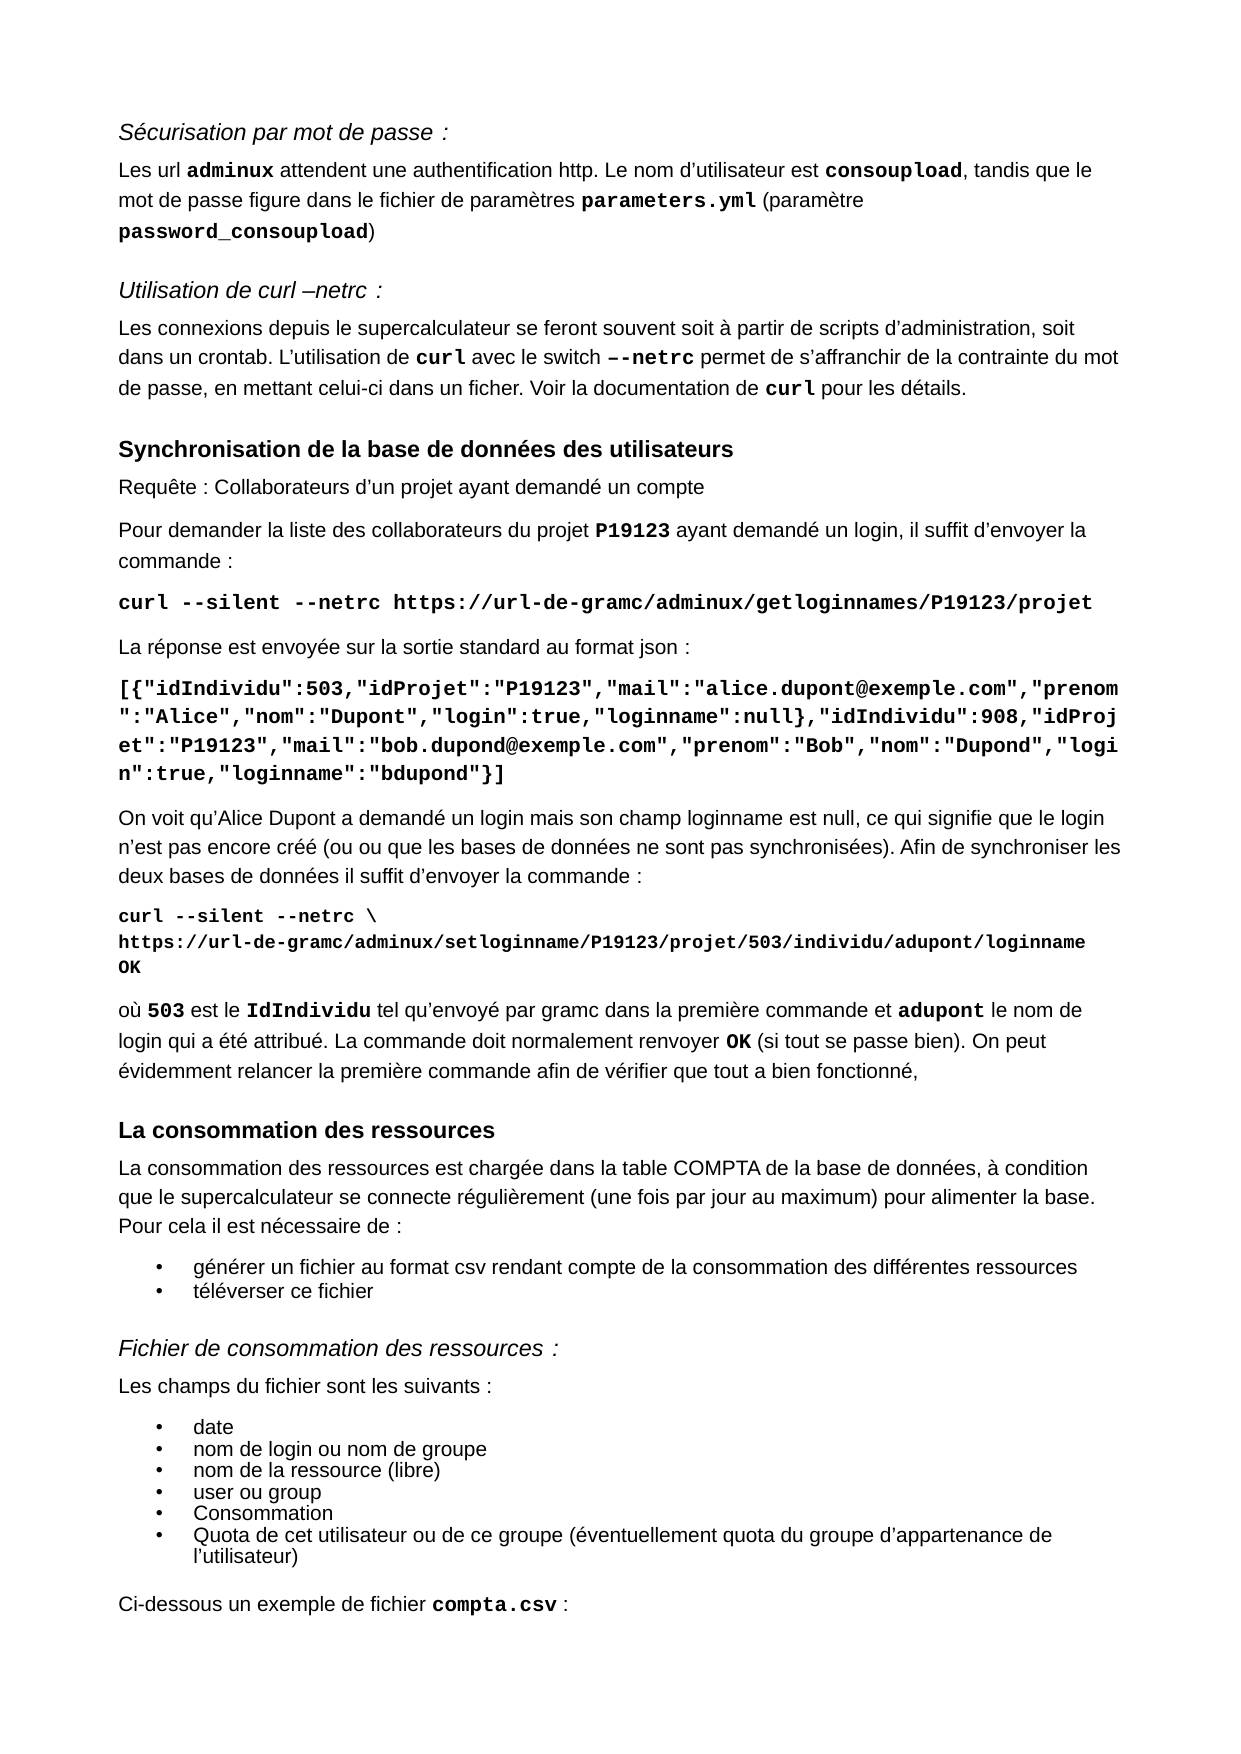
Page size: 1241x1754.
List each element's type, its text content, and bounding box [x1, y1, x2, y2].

list générer un fichier au format csv rendant compte de la consommation des différentes ressources [156, 1257, 1122, 1279]
list nom de la ressource (libre) [156, 1460, 1122, 1482]
subtitle Fichier de consommation des ressources : [118, 1334, 1122, 1361]
subtitle Synchronisation de la base de données des utilisateurs [118, 435, 1122, 462]
text Ci-dessous un exemple de fichier compta.csv : [118, 1592, 1122, 1618]
text curl --silent --netrc https://url-de-gramc/adminux/getloginnames/P19123/projet [118, 592, 1122, 616]
subtitle La consommation des ressources [118, 1117, 1122, 1144]
text La consommation des ressources est chargée dans la table COMPTA de la base de données, à condition que le supercalculateur se connecte régulièrement (une fois par jour au maximum) pour alimenter la base. Pour cela il est nécessaire de : [118, 1156, 1122, 1238]
text Les champs du fichier sont les suivants : [118, 1374, 1122, 1398]
subtitle Utilisation de curl –netrc : [118, 277, 1122, 303]
text Les connexions depuis le supercalculateur se feront souvent soit à partir de scripts d’administration, soit dans un crontab. L’utilisation de curl avec le switch –-netrc permet de s’affranchir de la contrainte du mot de passe, en mettant celui-ci dans un ficher. Voir la documentation de curl pour les détails. [118, 316, 1122, 401]
list Consommation [156, 1503, 1122, 1525]
text [{"idIndividu":503,"idProjet":"P19123","mail":"alice.dupont@exemple.com","prenom":"Alice","nom":"Dupont","login":true,"loginname":null},"idIndividu":908,"idProjet":"P19123","mail":"bob.dupond@exemple.com","prenom":"Bob","nom":"Dupond","login":true,"loginname":"bdupond"}] [118, 678, 1122, 787]
text Les url adminux attendent une authentification http. Le nom d’utilisateur est consoupload, tandis que le mot de passe figure dans le fichier de paramètres parameters.yml (paramètre password_consoupload) [118, 157, 1122, 244]
list user ou group [156, 1482, 1122, 1503]
subtitle Sécurisation par mot de passe : [118, 118, 1122, 145]
list Quota de cet utilisateur ou de ce groupe (éventuellement quota du groupe d’appartenance de l’utilisateur) [156, 1525, 1122, 1568]
text La réponse est envoyée sur la sortie standard au format json : [118, 635, 1122, 659]
list téléverser ce fichier [156, 1279, 1122, 1303]
text On voit qu’Alice Dupont a demandé un login mais son champ loginname est null, ce qui signifie que le login n’est pas encore créé (ou ou que les bases de données ne sont pas synchronisées). Afin de synchroniser les deux bases de données il suffit d’envoyer la commande : [118, 806, 1122, 888]
text où 503 est le IdIndividu tel qu’envoyé par gramc dans la première commande et adupont le nom de login qui a été attribué. La commande doit normalement renvoyer OK (si tout se passe bien). On peut évidemment relancer la première commande afin de vérifier que tout a bien fonctionné, [118, 998, 1122, 1083]
text curl --silent --netrc \ https://url-de-gramc/adminux/setloginname/P19123/projet/503/individu/adupont/loginname OK [118, 907, 1122, 979]
text Requête : Collaborateurs d’un projet ayant demandé un compte [118, 475, 1122, 499]
text Pour demander la liste des collaborateurs du projet P19123 ayant demandé un login, il suffit d’envoyer la commande : [118, 518, 1122, 573]
list date [156, 1417, 1122, 1439]
list nom de login ou nom de groupe [156, 1439, 1122, 1460]
